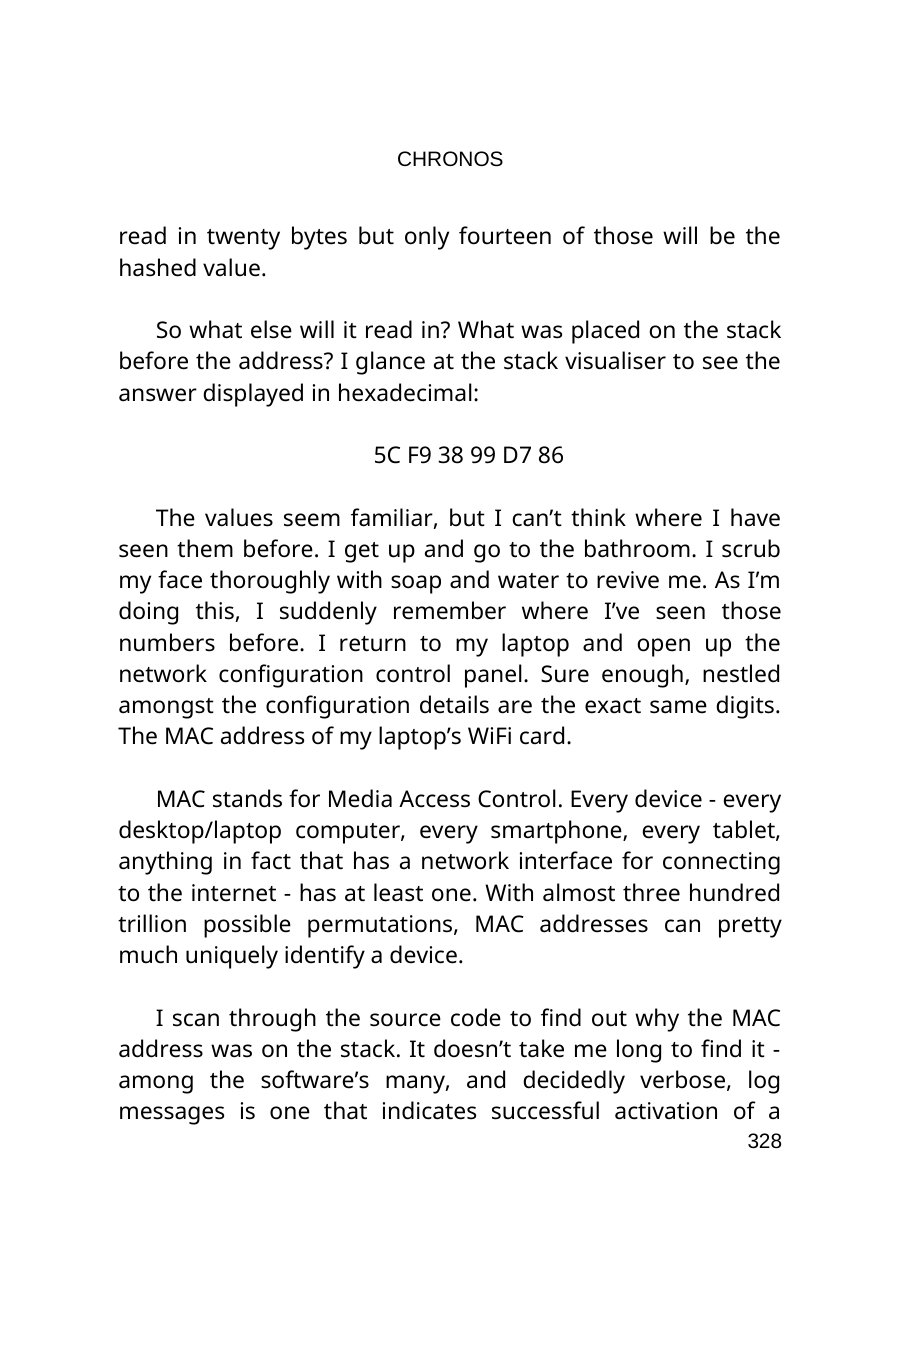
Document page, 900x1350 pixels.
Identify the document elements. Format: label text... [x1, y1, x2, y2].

text read in twenty bytes but only fourteen of those will be the hashed value. [118, 220, 782, 283]
text So what else will it read in? What was placed on the stack before the address? I glance at the stack visualiser to see the answer displayed in hexadecimal: [118, 314, 782, 408]
text 5C F9 38 99 D7 86 [118, 439, 782, 470]
text MAC stands for Media Access Control. Every device - every desktop/laptop computer, every smartphone, every tablet, anything in fact that has a network interface for connecting to the internet - has at least one. With almost three hundred trillion possible permutations, MAC addresses can pretty much uniquely identify a device. [118, 783, 782, 970]
text I scan through the source code to find out why the MAC address was on the stack. It doesn’t take me long to find it - among the software’s many, and decidedly verbose, log messages is one that indicates successful activation of a [118, 1001, 782, 1126]
text The values seem familiar, but I can’t think where I have seen them before. I get up and go to the bathroom. I scrub my face thoroughly with soap and water to revive me. As I’m doing this, I suddenly remember where I’ve seen those numbers before. I return to my laptop and open up the network configuration control panel. Sure enough, nestled amongst the configuration details are the exact same digits. The MAC address of my laptop’s WiFi card. [118, 501, 782, 751]
